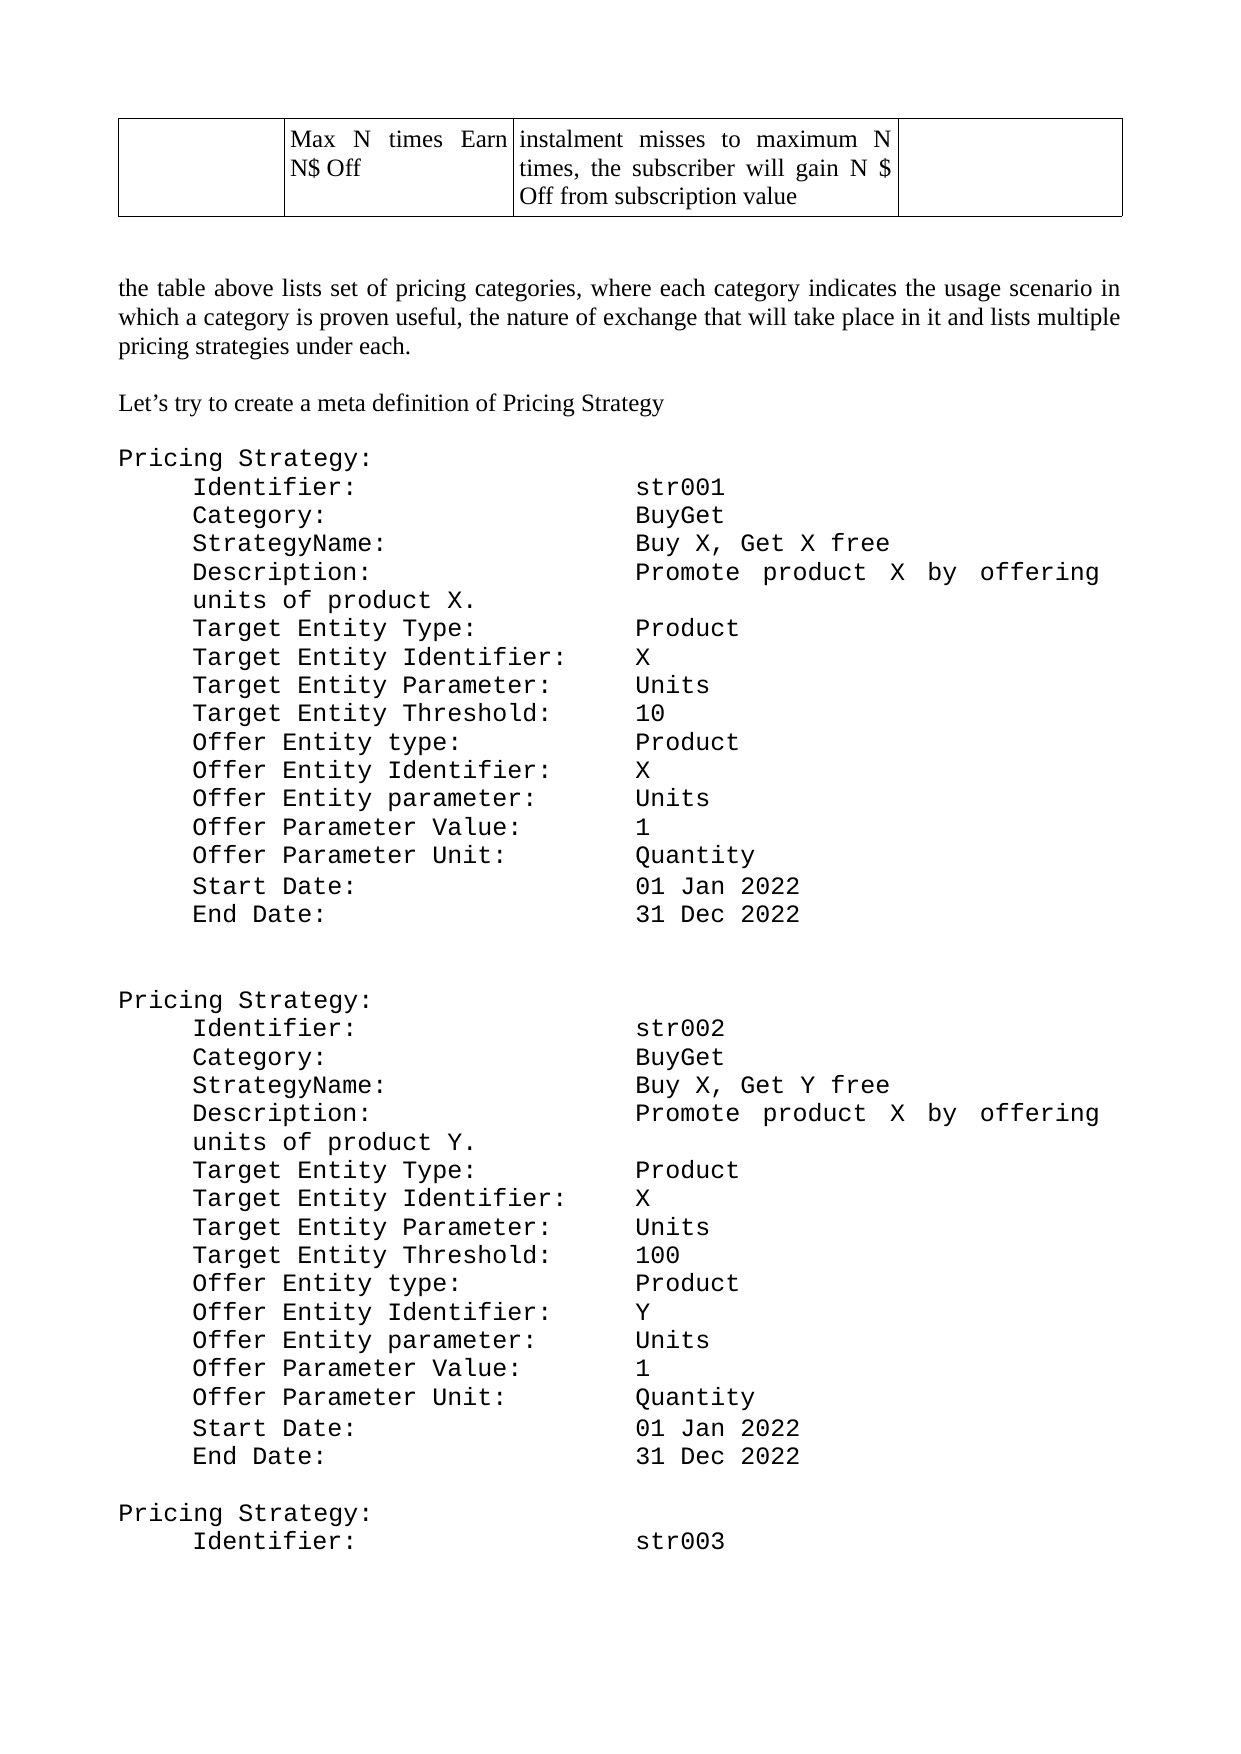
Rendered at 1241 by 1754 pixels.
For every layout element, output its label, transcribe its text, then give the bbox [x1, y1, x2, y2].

text End Date: 31 Dec 2022 [118, 902, 1122, 930]
text Identifier: str001 [118, 474, 1122, 503]
text Target Entity Identifier: X [118, 644, 1122, 673]
text Offer Parameter Value: 1 [118, 814, 1122, 843]
text Target Entity Parameter: Units [118, 1214, 1122, 1243]
text Target Entity Threshold: 10 [118, 701, 1122, 729]
text Target Entity Identifier: X [118, 1186, 1122, 1214]
table_cell instalment misses to maximum N times, the subscriber will gain N $ Off from subscription value [514, 119, 898, 216]
text Identifier: str003 [118, 1528, 1122, 1557]
text Offer Entity Identifier: Y [118, 1299, 1122, 1328]
text Offer Entity parameter: Units [118, 1328, 1122, 1356]
text the table above lists set of pricing categories, where each category indicates the usage scenario in which a category is proven useful, the nature of exchange that will take place in it and lists multiple pricing strategies under each. [118, 273, 1122, 360]
text Offer Parameter Unit: Quantity [118, 1384, 1122, 1413]
text Offer Parameter Value: 1 [118, 1356, 1122, 1384]
text Description: Promote product X by offering units of product Y. [118, 1101, 1122, 1158]
text Target Entity Threshold: 100 [118, 1243, 1122, 1271]
text Pricing Strategy: [118, 1500, 1122, 1528]
text Description: Promote product X by offering units of product X. [118, 559, 1122, 616]
text Offer Entity Identifier: X [118, 758, 1122, 786]
text Category: BuyGet [118, 503, 1122, 531]
table_cell [899, 119, 1122, 216]
text Start Date: 01 Jan 2022 [118, 1413, 1122, 1443]
text Target Entity Type: Product [118, 616, 1122, 644]
text Let’s try to create a meta definition of Pricing Strategy [118, 388, 1122, 417]
text Category: BuyGet [118, 1044, 1122, 1073]
text Pricing Strategy: [118, 988, 1122, 1016]
text End Date: 31 Dec 2022 [118, 1443, 1122, 1472]
text Start Date: 01 Jan 2022 [118, 871, 1122, 902]
table_cell Max N times Earn N$ Off [285, 119, 513, 216]
text StrategyName: Buy X, Get Y free [118, 1073, 1122, 1101]
text Offer Entity parameter: Units [118, 786, 1122, 814]
text Target Entity Parameter: Units [118, 673, 1122, 701]
text Offer Entity type: Product [118, 729, 1122, 758]
table_cell [119, 119, 284, 216]
text Identifier: str002 [118, 1016, 1122, 1044]
text Pricing Strategy: [118, 446, 1122, 474]
text Target Entity Type: Product [118, 1158, 1122, 1186]
text Offer Entity type: Product [118, 1271, 1122, 1299]
text StrategyName: Buy X, Get X free [118, 531, 1122, 559]
text Offer Parameter Unit: Quantity [118, 843, 1122, 871]
